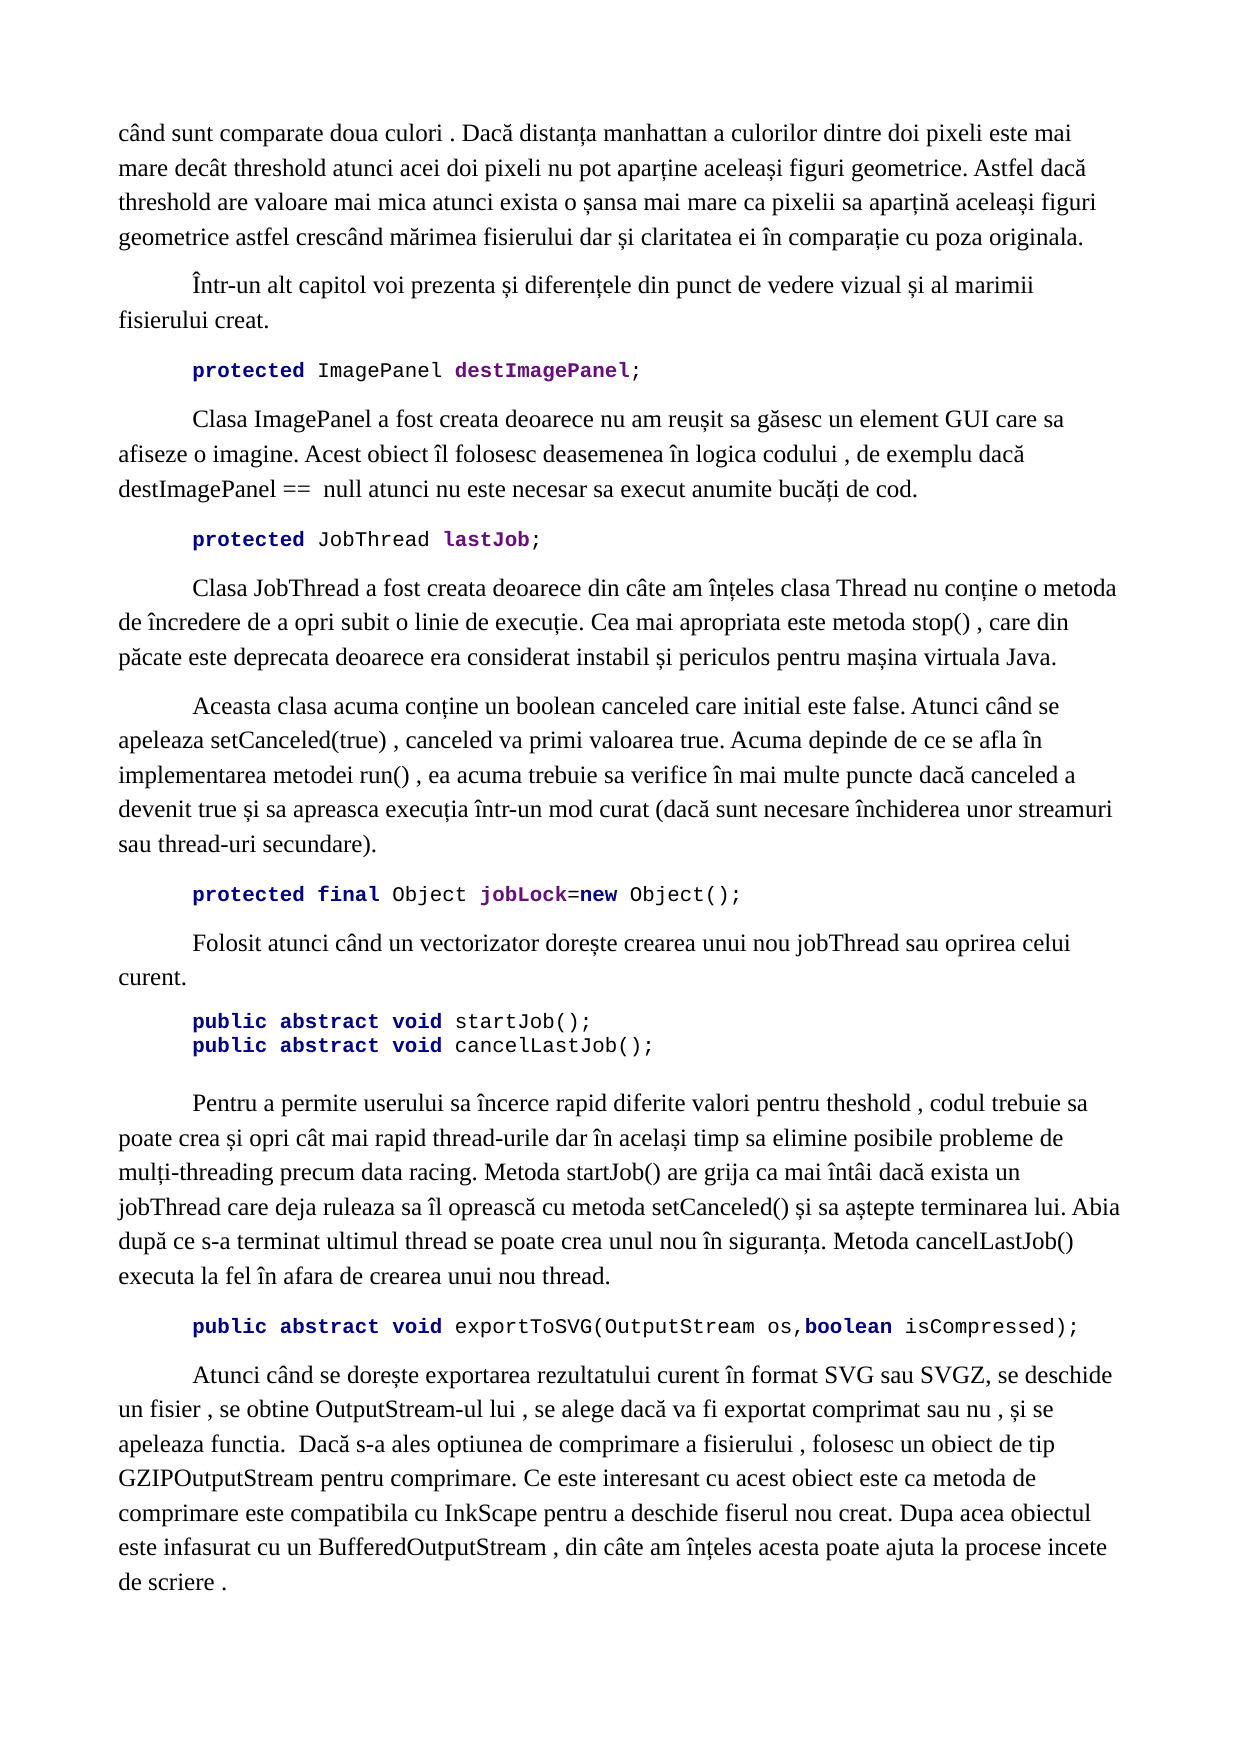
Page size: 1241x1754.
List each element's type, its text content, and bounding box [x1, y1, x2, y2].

text Clasa JobThread a fost creata deoarece din câte am înțeles clasa Thread nu conține o metoda de încredere de a opri subit o linie de execuție. Cea mai apropriata este metoda stop() , care din păcate este deprecata deoarece era considerat instabil și periculos pentru mașina virtuala Java. [118, 573, 1122, 671]
text public abstract void startJob(); [118, 1012, 1122, 1035]
text Atunci când se dorește exportarea rezultatului curent în format SVG sau SVGZ, se deschide un fisier , se obtine OutputStream-ul lui , se alege dacă va fi exportat comprimat sau nu , și se apeleaza functia. Dacă s-a ales optiunea de comprimare a fisierului , folosesc un obiect de tip GZIPOutputStream pentru comprimare. Ce este interesant cu acest obiect este ca metoda de comprimare este compatibila cu InkScape pentru a deschide fiserul nou creat. Dupa acea obiectul este infasurat cu un BufferedOutputStream , din câte am înțeles acesta poate ajuta la procese incete de scriere . [118, 1360, 1122, 1595]
text public abstract void exportToSVG(OutputStream os,boolean isCompressed); [118, 1310, 1122, 1339]
text protected JobThread lastJob; [118, 523, 1122, 553]
text Folosit atunci când un vectorizator dorește crearea unui nou jobThread sau oprirea celui curent. [118, 928, 1122, 991]
text Pentru a permite userului sa încerce rapid diferite valori pentru theshold , codul trebuie sa poate crea și opri cât mai rapid thread-urile dar în același timp sa elimine posibile probleme de mulți-threading precum data racing. Metoda startJob() are grija ca mai întâi dacă exista un jobThread care deja ruleaza sa îl oprească cu metoda setCanceled() și sa aștepte terminarea lui. Abia după ce s-a terminat ultimul thread se poate crea unul nou în siguranța. Metoda cancelLastJob() executa la fel în afara de crearea unui nou thread. [118, 1088, 1122, 1289]
text public abstract void cancelLastJob(); [118, 1035, 1122, 1059]
text Clasa ImagePanel a fost creata deoarece nu am reușit sa găsesc un element GUI care sa afiseze o imagine. Acest obiect îl folosesc deasemenea în logica codului , de exemplu dacă destImagePanel == null atunci nu este necesar sa execut anumite bucăți de cod. [118, 404, 1122, 503]
text protected ImagePanel destImagePanel; [118, 354, 1122, 384]
text când sunt comparate doua culori . Dacă distanța manhattan a culorilor dintre doi pixeli este mai mare decât threshold atunci acei doi pixeli nu pot aparține aceleași figuri geometrice. Astfel dacă threshold are valoare mai mica atunci exista o șansa mai mare ca pixelii sa aparțină aceleași figuri geometrice astfel crescând mărimea fisierului dar și claritatea ei în comparație cu poza originala. [118, 118, 1122, 250]
text Aceasta clasa acuma conține un boolean canceled care initial este false. Atunci când se apeleaza setCanceled(true) , canceled va primi valoarea true. Acuma depinde de ce se afla în implementarea metodei run() , ea acuma trebuie sa verifice în mai multe puncte dacă canceled a devenit true și sa apreasca execuția într-un mod curat (dacă sunt necesare închiderea unor streamuri sau thread-uri secundare). [118, 691, 1122, 858]
text protected final Object jobLock=new Object(); [118, 878, 1122, 908]
text Într-un alt capitol voi prezenta și diferențele din punct de vedere vizual și al marimii fisierului creat. [118, 271, 1122, 334]
